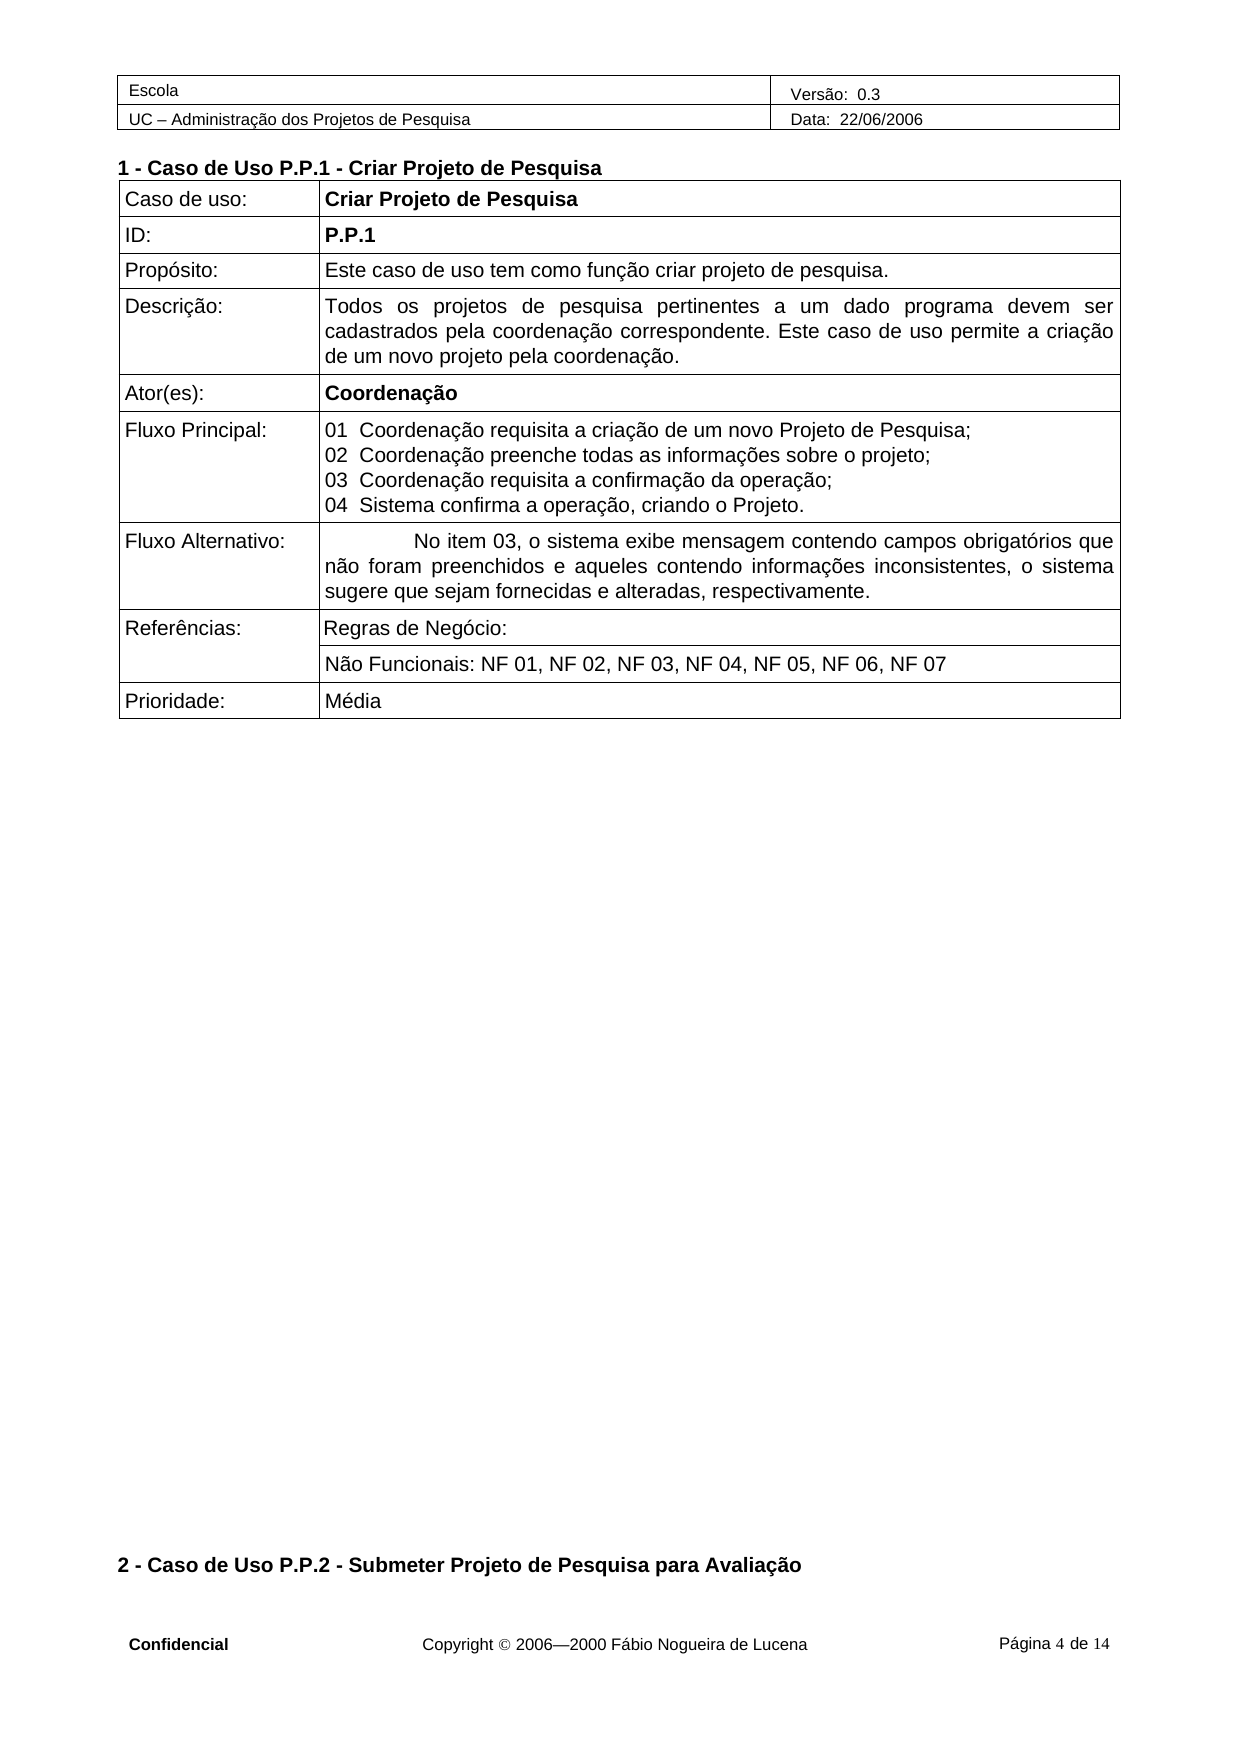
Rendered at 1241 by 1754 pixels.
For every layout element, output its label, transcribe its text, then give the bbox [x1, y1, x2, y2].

table_cell Média [320, 683, 1120, 718]
table_cell Ator(es): [120, 375, 319, 411]
table_cell Coordenação [320, 375, 1120, 411]
table_cell Todos os projetos de pesquisa pertinentes a um dado programa devem ser cadastrados pela coordenação correspondente. Este caso de uso permite a criação de um novo projeto pela coordenação. [320, 289, 1120, 374]
table_cell ID: [120, 217, 319, 253]
text 1 - Caso de Uso P.P.1 - Criar Projeto de Pesquisa [117, 154, 1120, 179]
table_cell P.P.1 [320, 217, 1120, 253]
table_cell Referências: [120, 610, 319, 682]
table_header Caso de uso: [120, 181, 319, 216]
table_cell Prioridade: [120, 683, 319, 718]
table_cell Este caso de uso tem como função criar projeto de pesquisa. [320, 254, 1120, 287]
table_cell Descrição: [120, 289, 319, 374]
table_cell 01 Coordenação requisita a criação de um novo Projeto de Pesquisa; 02 Coordenação preenche todas as informações sobre o projeto; 03 Coordenação requisita a confirmação da operação; 04 Sistema confirma a operação, criando o Projeto. [320, 412, 1120, 522]
table_cell Fluxo Principal: [120, 412, 319, 522]
table_cell No item 03, o sistema exibe mensagem contendo campos obrigatórios que não foram preenchidos e aqueles contendo informações inconsistentes, o sistema sugere que sejam fornecidas e alteradas, respectivamente. [320, 523, 1120, 609]
table_cell Não Funcionais: NF 01, NF 02, NF 03, NF 04, NF 05, NF 06, NF 07 [320, 646, 1120, 682]
table_cell Fluxo Alternativo: [120, 523, 319, 609]
text 2 - Caso de Uso P.P.2 - Submeter Projeto de Pesquisa para Avaliação [117, 1552, 1120, 1577]
table_header Criar Projeto de Pesquisa [320, 181, 1120, 216]
table_header Regras de Negócio: [320, 610, 1120, 645]
table_cell Propósito: [120, 254, 319, 287]
